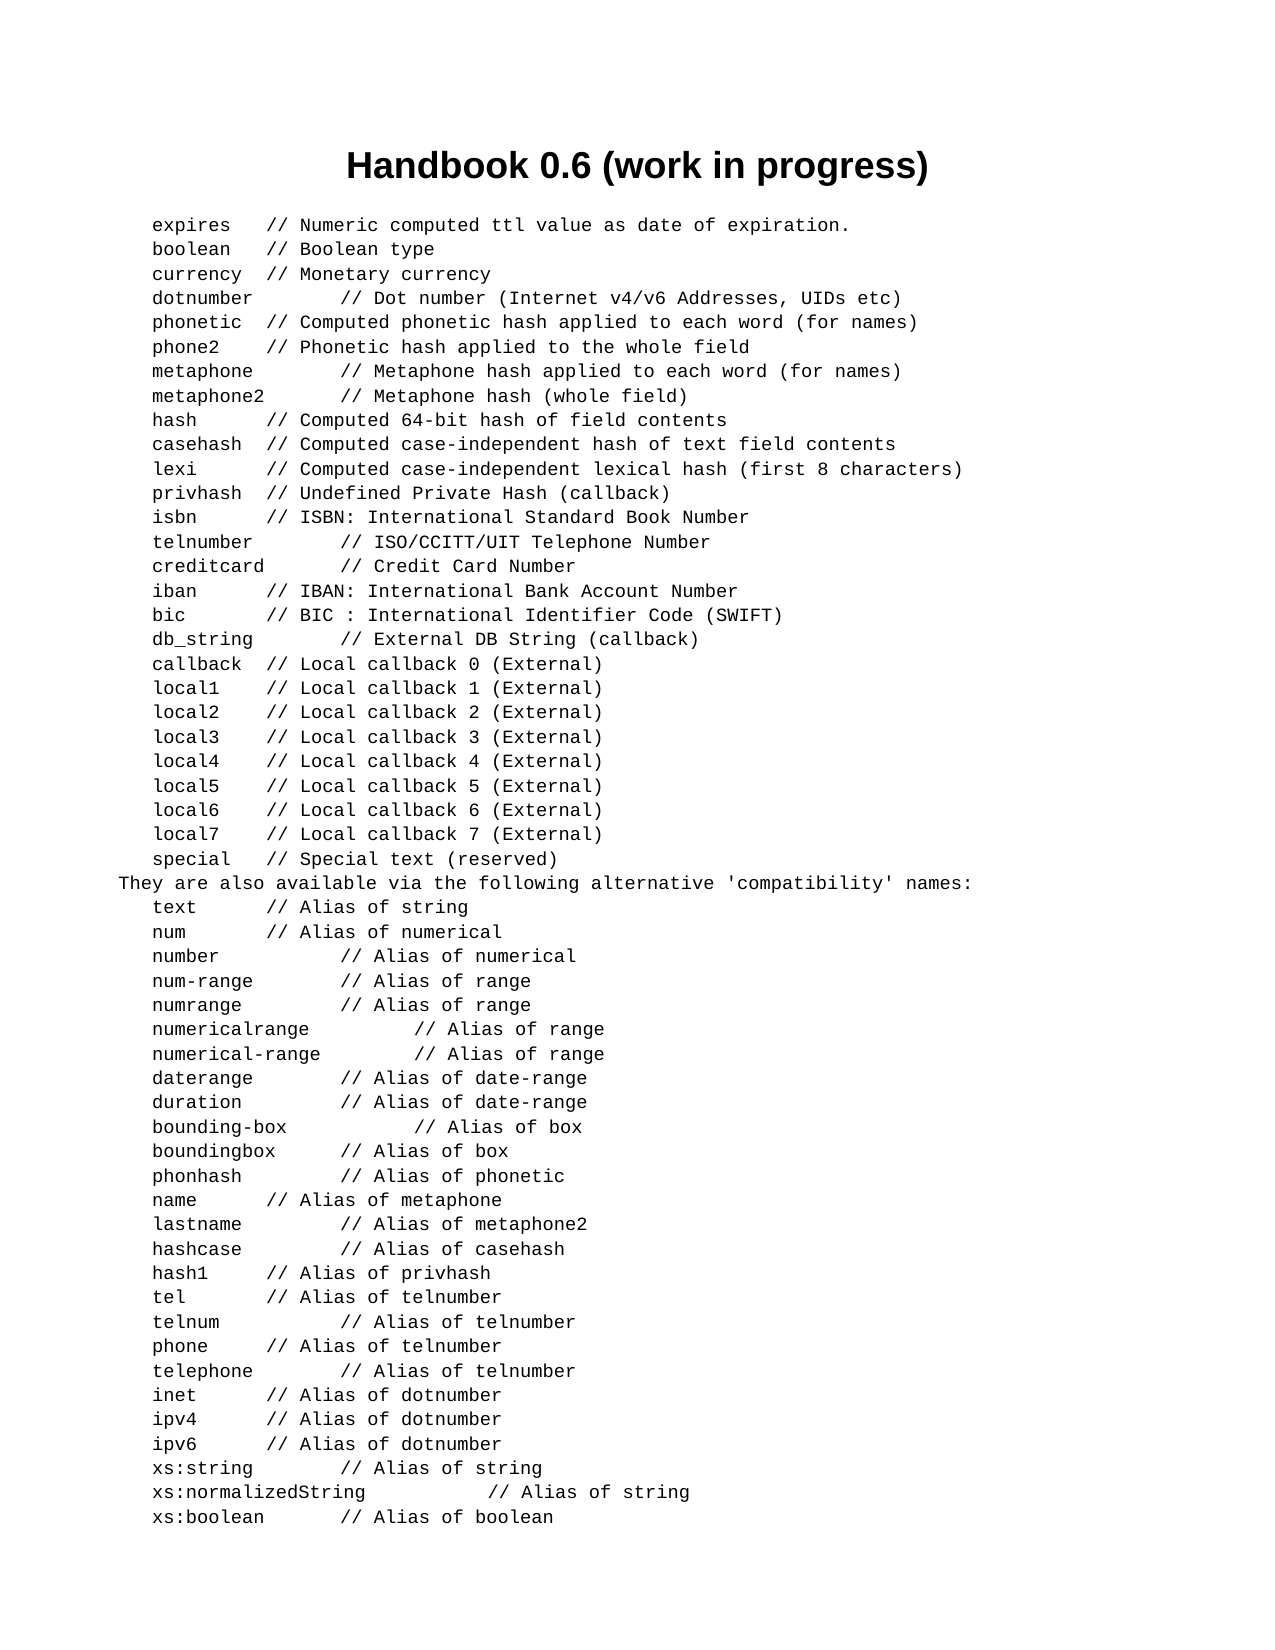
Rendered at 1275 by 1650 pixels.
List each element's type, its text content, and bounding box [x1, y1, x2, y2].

text ipv6 // Alias of dotnumber [118, 1434, 1157, 1456]
text dotnumber // Dot number (Internet v4/v6 Addresses, UIDs etc) [118, 289, 1157, 310]
text expires // Numeric computed ttl value as date of expiration. [118, 216, 1157, 237]
text numerical-range // Alias of range [118, 1044, 1157, 1066]
text metaphone // Metaphone hash applied to each word (for names) [118, 362, 1157, 383]
text creditcard // Credit Card Number [118, 557, 1157, 578]
text isbn // ISBN: International Standard Book Number [118, 508, 1157, 529]
text hash // Computed 64-bit hash of field contents [118, 411, 1157, 432]
text daterange // Alias of date-range [118, 1069, 1157, 1090]
text special // Special text (reserved) [118, 849, 1157, 871]
text privhash // Undefined Private Hash (callback) [118, 484, 1157, 505]
text number // Alias of numerical [118, 947, 1157, 968]
text local1 // Local callback 1 (External) [118, 679, 1157, 700]
text bic // BIC : International Identifier Code (SWIFT) [118, 606, 1157, 627]
text db_string // External DB String (callback) [118, 630, 1157, 651]
text local5 // Local callback 5 (External) [118, 776, 1157, 798]
text currency // Monetary currency [118, 264, 1157, 286]
text telnumber // ISO/CCITT/UIT Telephone Number [118, 533, 1157, 554]
text num // Alias of numerical [118, 923, 1157, 944]
text metaphone2 // Metaphone hash (whole field) [118, 386, 1157, 408]
text numrange // Alias of range [118, 996, 1157, 1017]
text phone // Alias of telnumber [118, 1337, 1157, 1358]
text callback // Local callback 0 (External) [118, 654, 1157, 676]
text xs:normalizedString // Alias of string [118, 1483, 1157, 1504]
text local7 // Local callback 7 (External) [118, 825, 1157, 846]
text telnum // Alias of telnumber [118, 1313, 1157, 1334]
text boundingbox // Alias of box [118, 1142, 1157, 1163]
text text // Alias of string [118, 898, 1157, 919]
text lexi // Computed case-independent lexical hash (first 8 characters) [118, 459, 1157, 481]
text phonetic // Computed phonetic hash applied to each word (for names) [118, 313, 1157, 334]
text ipv4 // Alias of dotnumber [118, 1410, 1157, 1431]
text local4 // Local callback 4 (External) [118, 752, 1157, 773]
text inet // Alias of dotnumber [118, 1386, 1157, 1407]
text duration // Alias of date-range [118, 1093, 1157, 1114]
text They are also available via the following alternative 'compatibility' names: [118, 874, 1157, 895]
text local6 // Local callback 6 (External) [118, 801, 1157, 822]
text local3 // Local callback 3 (External) [118, 728, 1157, 749]
text xs:string // Alias of string [118, 1459, 1157, 1480]
text bounding-box // Alias of box [118, 1118, 1157, 1139]
text phone2 // Phonetic hash applied to the whole field [118, 338, 1157, 359]
text hash1 // Alias of privhash [118, 1264, 1157, 1285]
text numericalrange // Alias of range [118, 1020, 1157, 1041]
text local2 // Local callback 2 (External) [118, 703, 1157, 724]
text xs:boolean // Alias of boolean [118, 1508, 1157, 1529]
text name // Alias of metaphone [118, 1191, 1157, 1212]
text telephone // Alias of telnumber [118, 1361, 1157, 1383]
text boolean // Boolean type [118, 240, 1157, 261]
text iban // IBAN: International Bank Account Number [118, 581, 1157, 603]
text phonhash // Alias of phonetic [118, 1166, 1157, 1188]
text hashcase // Alias of casehash [118, 1239, 1157, 1261]
text num-range // Alias of range [118, 971, 1157, 993]
text lastname // Alias of metaphone2 [118, 1215, 1157, 1236]
text tel // Alias of telnumber [118, 1288, 1157, 1309]
text casehash // Computed case-independent hash of text field contents [118, 435, 1157, 456]
